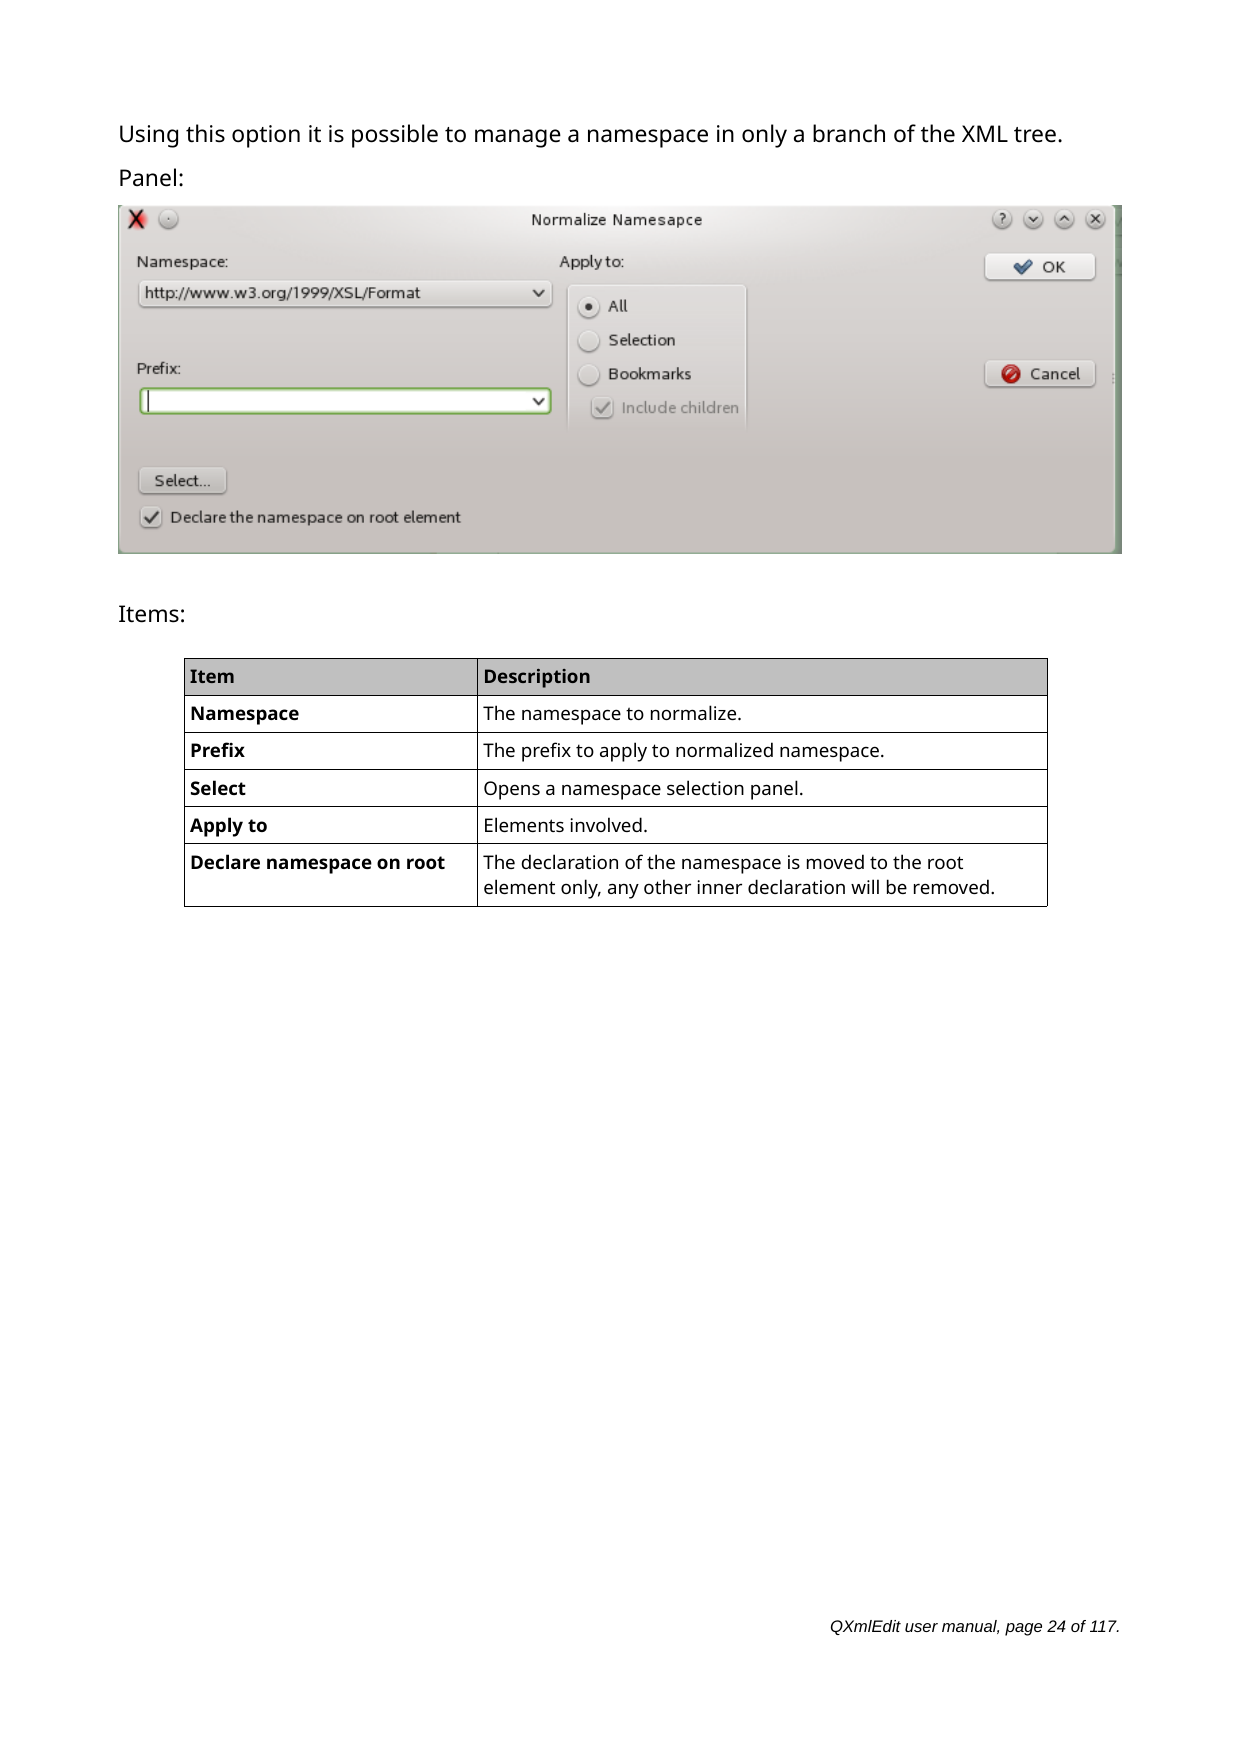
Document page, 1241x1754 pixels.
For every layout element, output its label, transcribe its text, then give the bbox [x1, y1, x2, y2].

table_cell Opens a namespace selection panel. [478, 770, 1047, 806]
text Items: [118, 598, 1122, 629]
table_cell Namespace [185, 696, 477, 732]
table_cell Prefix [185, 733, 477, 769]
table_cell Select [185, 770, 477, 806]
table_cell Apply to [185, 807, 477, 843]
text Using this option it is possible to manage a namespace in only a branch of the XML tree. [118, 118, 1122, 149]
table_cell Declare namespace on root [185, 844, 477, 906]
table_header Item [185, 659, 477, 695]
table_cell The declaration of the namespace is moved to the root element only, any other inner declaration will be removed. [478, 844, 1047, 906]
picture [118, 205, 1122, 554]
table_header Description [478, 659, 1047, 695]
table_cell The namespace to normalize. [478, 696, 1047, 732]
table_cell Elements involved. [478, 807, 1047, 843]
table_cell The prefix to apply to normalized namespace. [478, 733, 1047, 769]
text Panel: [118, 162, 1122, 193]
